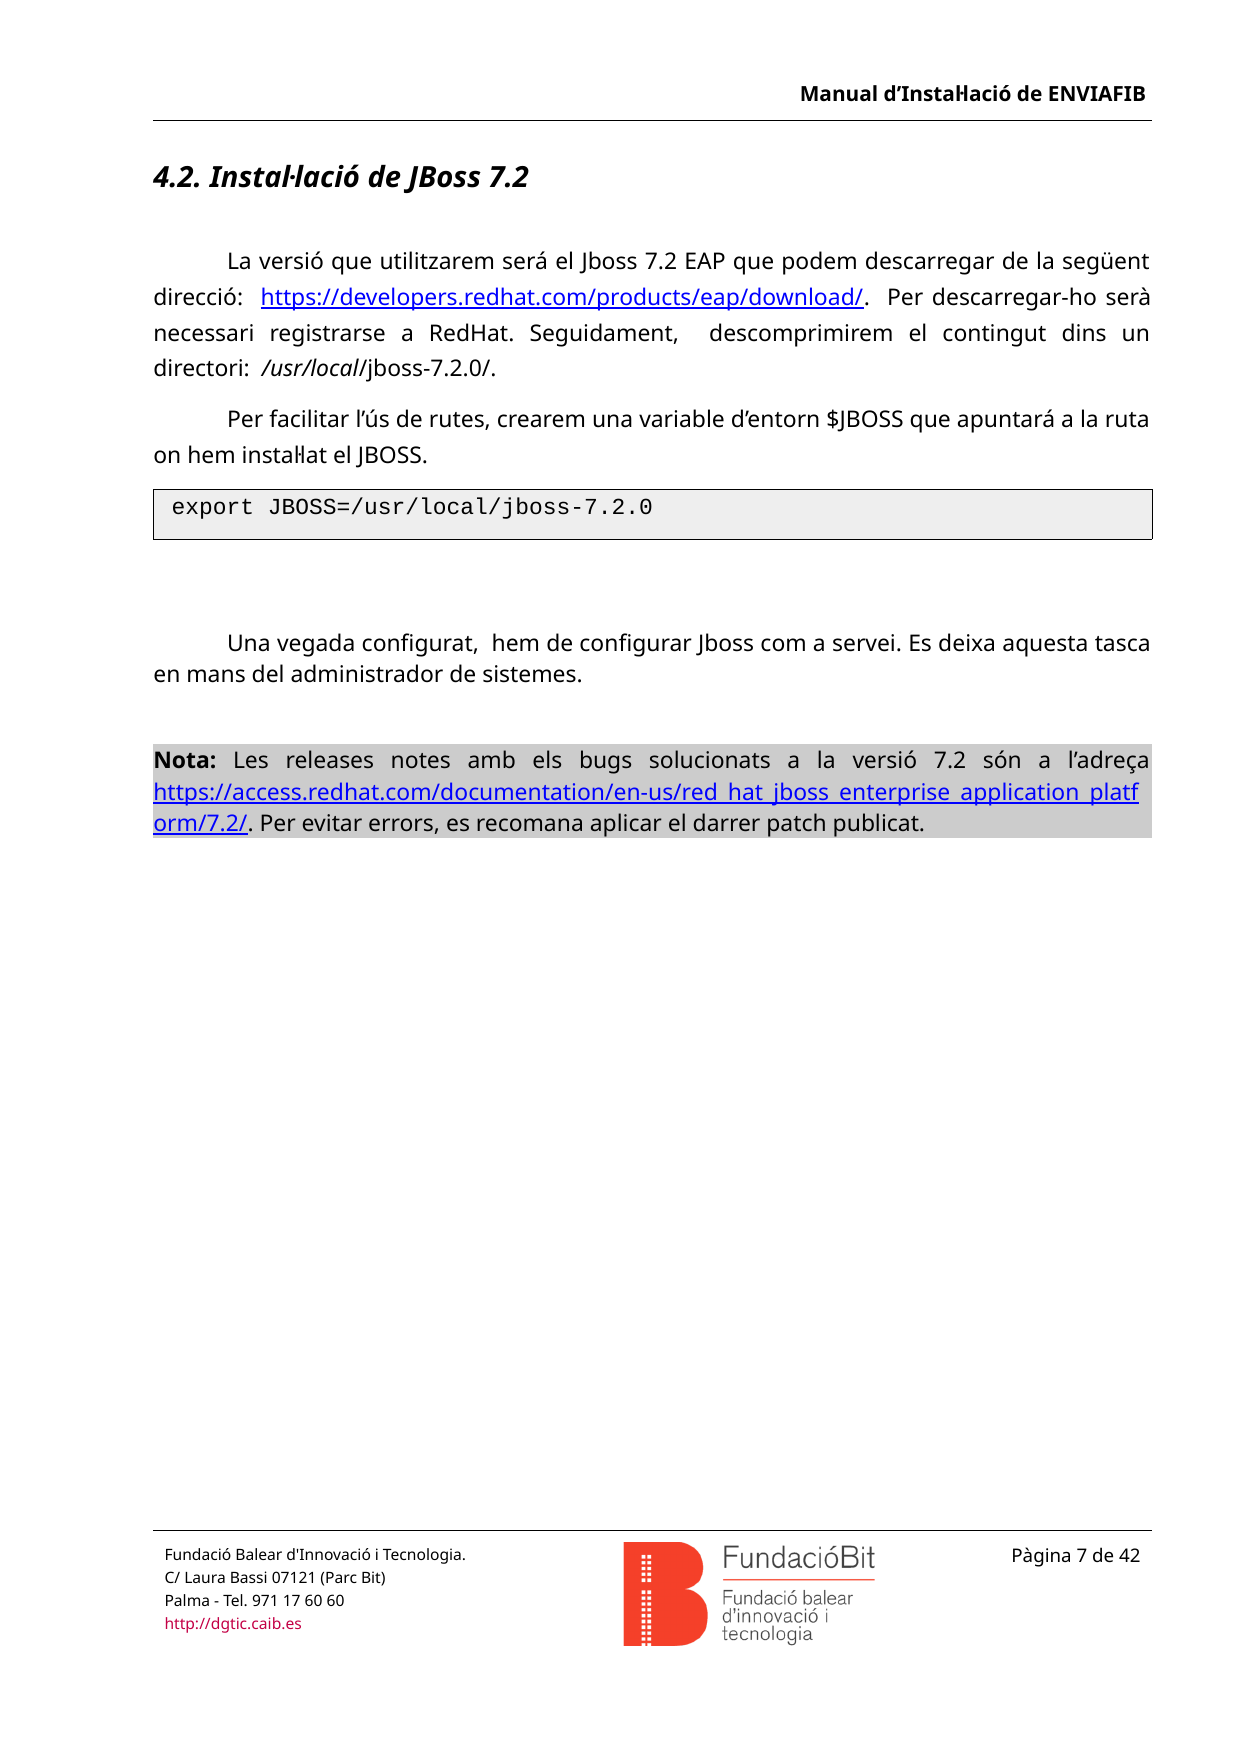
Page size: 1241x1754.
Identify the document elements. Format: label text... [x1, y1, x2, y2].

text Nota: Les releases notes amb els bugs solucionats a la versió 7.2 són a l’adreça https://access.redhat.com/documentation/en-us/red_hat_jboss_enterprise_application_platform/7.2/. Per evitar errors, es recomana aplicar el darrer patch publicat. [153, 744, 1152, 838]
text Per facilitar l’ús de rutes, crearem una variable d’entorn $JBOSS que apuntará a la ruta on hem instal·lat el JBOSS. [153, 403, 1152, 470]
text Una vegada configurat, hem de configurar Jboss com a servei. Es deixa aquesta tasca en mans del administrador de sistemes. [153, 627, 1152, 689]
text La versió que utilitzarem será el Jboss 7.2 EAP que podem descarregar de la següent direcció: https://developers.redhat.com/products/eap/download/. Per descarregar-ho serà necessari registrarse a RedHat. Seguidament, descomprimirem el contingut dins un directori: /usr/local/jboss-7.2.0/. [153, 209, 1152, 384]
picture [623, 1542, 875, 1646]
subtitle Instal·lació de JBoss 7.2 [153, 156, 1152, 196]
table_header export JBOSS=/usr/local/jboss-7.2.0 [154, 490, 1152, 539]
